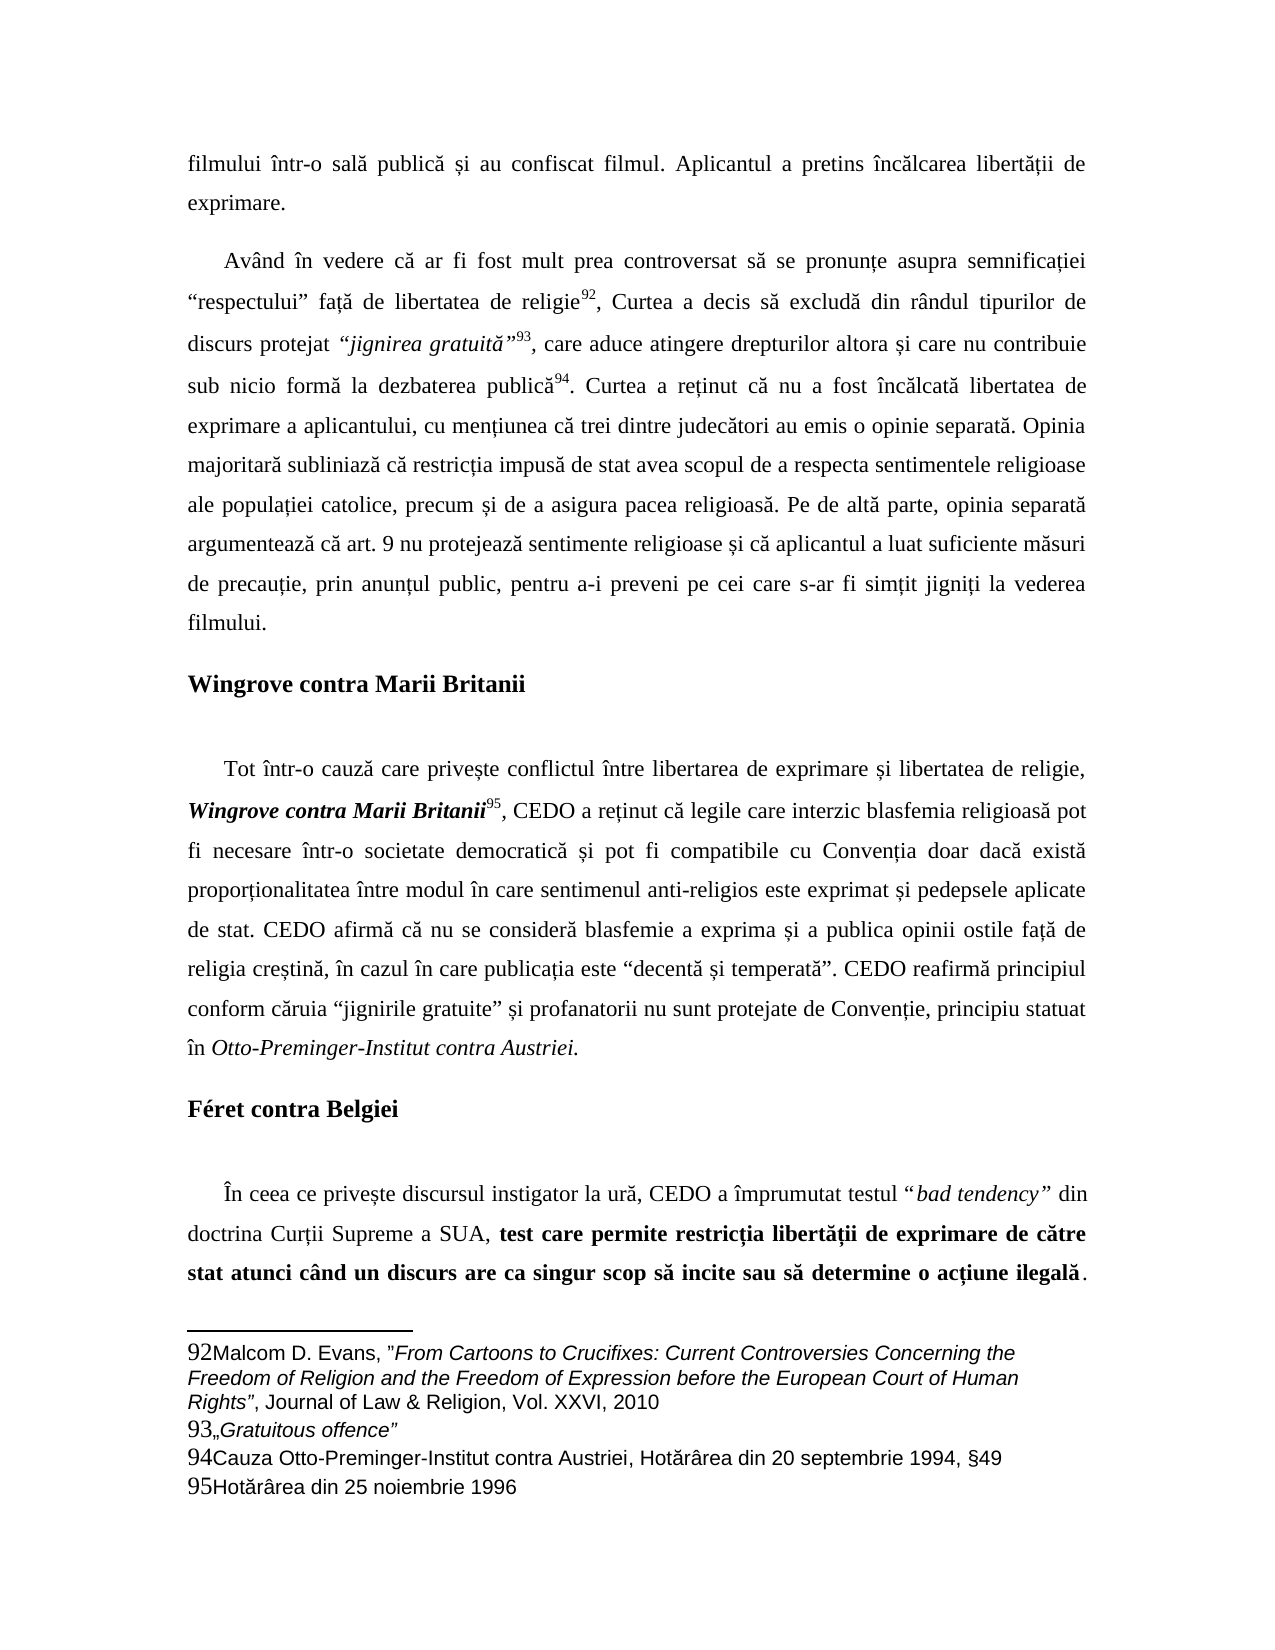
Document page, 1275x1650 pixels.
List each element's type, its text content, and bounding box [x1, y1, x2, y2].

text În ceea ce privește discursul instigator la ură, CEDO a împrumutat testul “bad tendency” din doctrina Curții Supreme a SUA, test care permite restricția libertății de exprimare de către stat atunci când un discurs are ca singur scop să incite sau să determine o acțiune ilegală. [187, 1180, 1087, 1286]
text Hotărârea din 25 noiembrie 1996 [187, 1471, 1087, 1500]
text „Gratuitous offence” [187, 1414, 1087, 1442]
text filmului într-o sală publică și au confiscat filmul. Aplicantul a pretins încălcarea libertății de exprimare. [187, 150, 1087, 216]
subtitle Wingrove contra Marii Britanii [187, 669, 1087, 698]
text Având în vedere că ar fi fost mult prea controversat să se pronunțe asupra semnificației “respectului” față de libertatea de religie, Curtea a decis să excludă din rândul tipurilor de discurs protejat “jignirea gratuită”, care aduce atingere drepturilor altora și care nu contribuie sub nicio formă la dezbaterea publică. Curtea a reținut că nu a fost încălcată libertatea de exprimare a aplicantului, cu mențiunea că trei dintre judecători au emis o opinie separată. Opinia majoritară subliniază că restricția impusă de stat avea scopul de a respecta sentimentele religioase ale populației catolice, precum și de a asigura pacea religioasă. Pe de altă parte, opinia separată argumentează că art. 9 nu protejează sentimente religioase și că aplicantul a luat suficiente măsuri de precauție, prin anunțul public, pentru a-i preveni pe cei care s-ar fi simțit jigniți la vederea filmului. [187, 247, 1087, 636]
text Tot într-o cauză care privește conflictul între libertarea de exprimare și libertatea de religie, Wingrove contra Marii Britanii, CEDO a reținut că legile care interzic blasfemia religioasă pot fi necesare într-o societate democratică și pot fi compatibile cu Convenția doar dacă există proporționalitatea între modul în care sentimenul anti-religios este exprimat și pedepsele aplicate de stat. CEDO afirmă că nu se consideră blasfemie a exprima și a publica opinii ostile față de religia creștină, în cazul în care publicația este “decentă și temperată”. CEDO reafirmă principiul conform căruia “jignirile gratuite” și profanatorii nu sunt protejate de Convenție, principiu statuat în Otto-Preminger-Institut contra Austriei. [187, 755, 1087, 1061]
text Cauza Otto-Preminger-Institut contra Austriei, Hotărârea din 20 septembrie 1994, §49 [187, 1442, 1087, 1471]
text Malcom D. Evans, ”From Cartoons to Crucifixes: Current Controversies Concerning the Freedom of Religion and the Freedom of Expression before the European Court of Human Rights”, Journal of Law & Religion, Vol. XXVI, 2010 [187, 1337, 1087, 1414]
subtitle Féret contra Belgiei [187, 1094, 1087, 1123]
